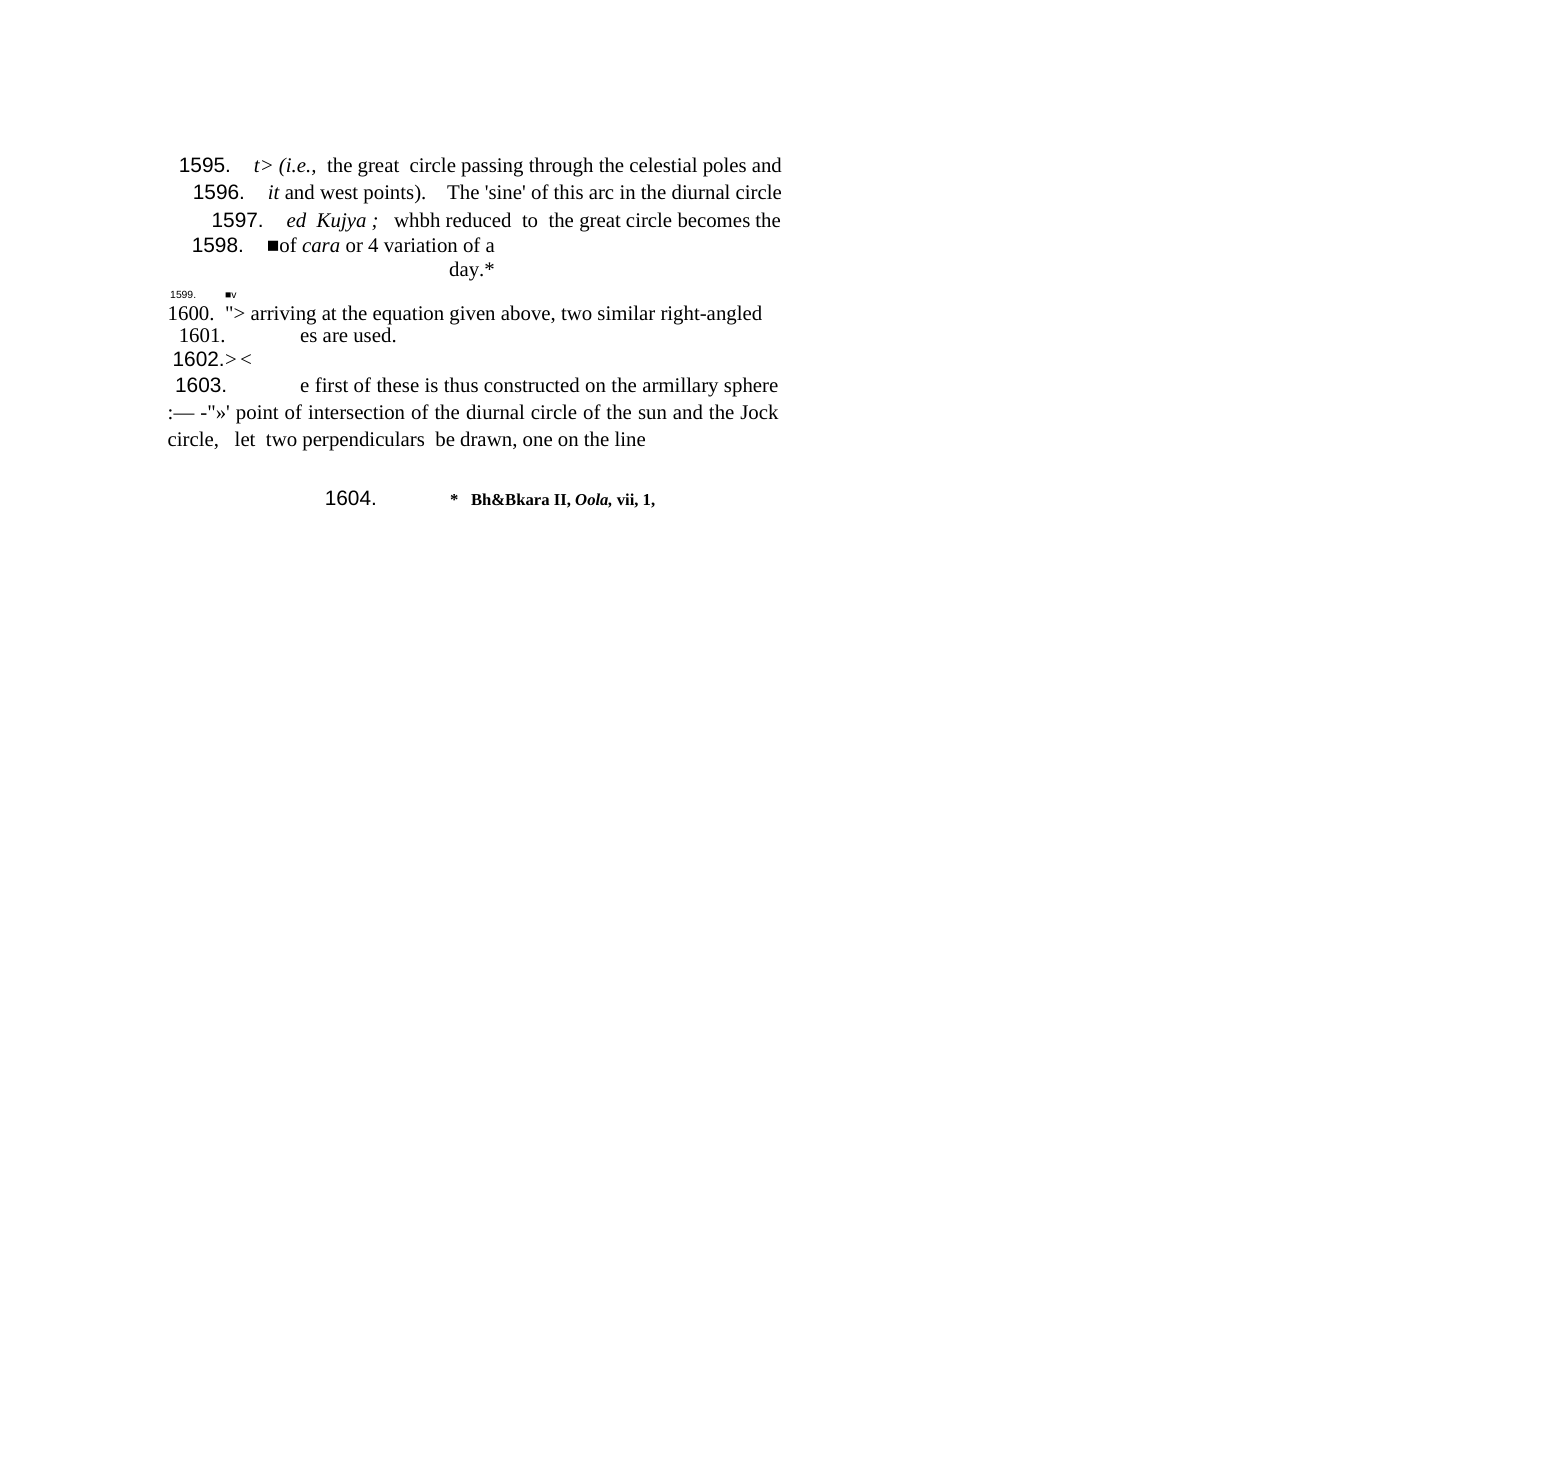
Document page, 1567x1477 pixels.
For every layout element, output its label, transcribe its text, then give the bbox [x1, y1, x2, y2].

list * Bh&Bkara II, Oola, vii, 1, [324, 486, 791, 510]
list "> arriving at the equation given above, two similar right-angled [167, 303, 791, 325]
list > < [172, 347, 791, 371]
list e first of these is thus constructed on the armillary sphere :— -"»' point of intersection of the diurnal circle of the sun and the Jock circle, let two perpendiculars be drawn, one on the line [167, 371, 779, 452]
list it and west points). The 'sine' of this arc in the diurnal circle [150, 177, 782, 205]
list t> (i.e., the great circle passing through the celestial poles and [150, 150, 782, 177]
list ■of cara or 4 variation of a day.* [150, 232, 494, 281]
list es are used. [178, 325, 791, 347]
list ■v [170, 281, 791, 303]
list ed Kujya ; whbh reduced to the great circle becomes the [150, 205, 781, 232]
